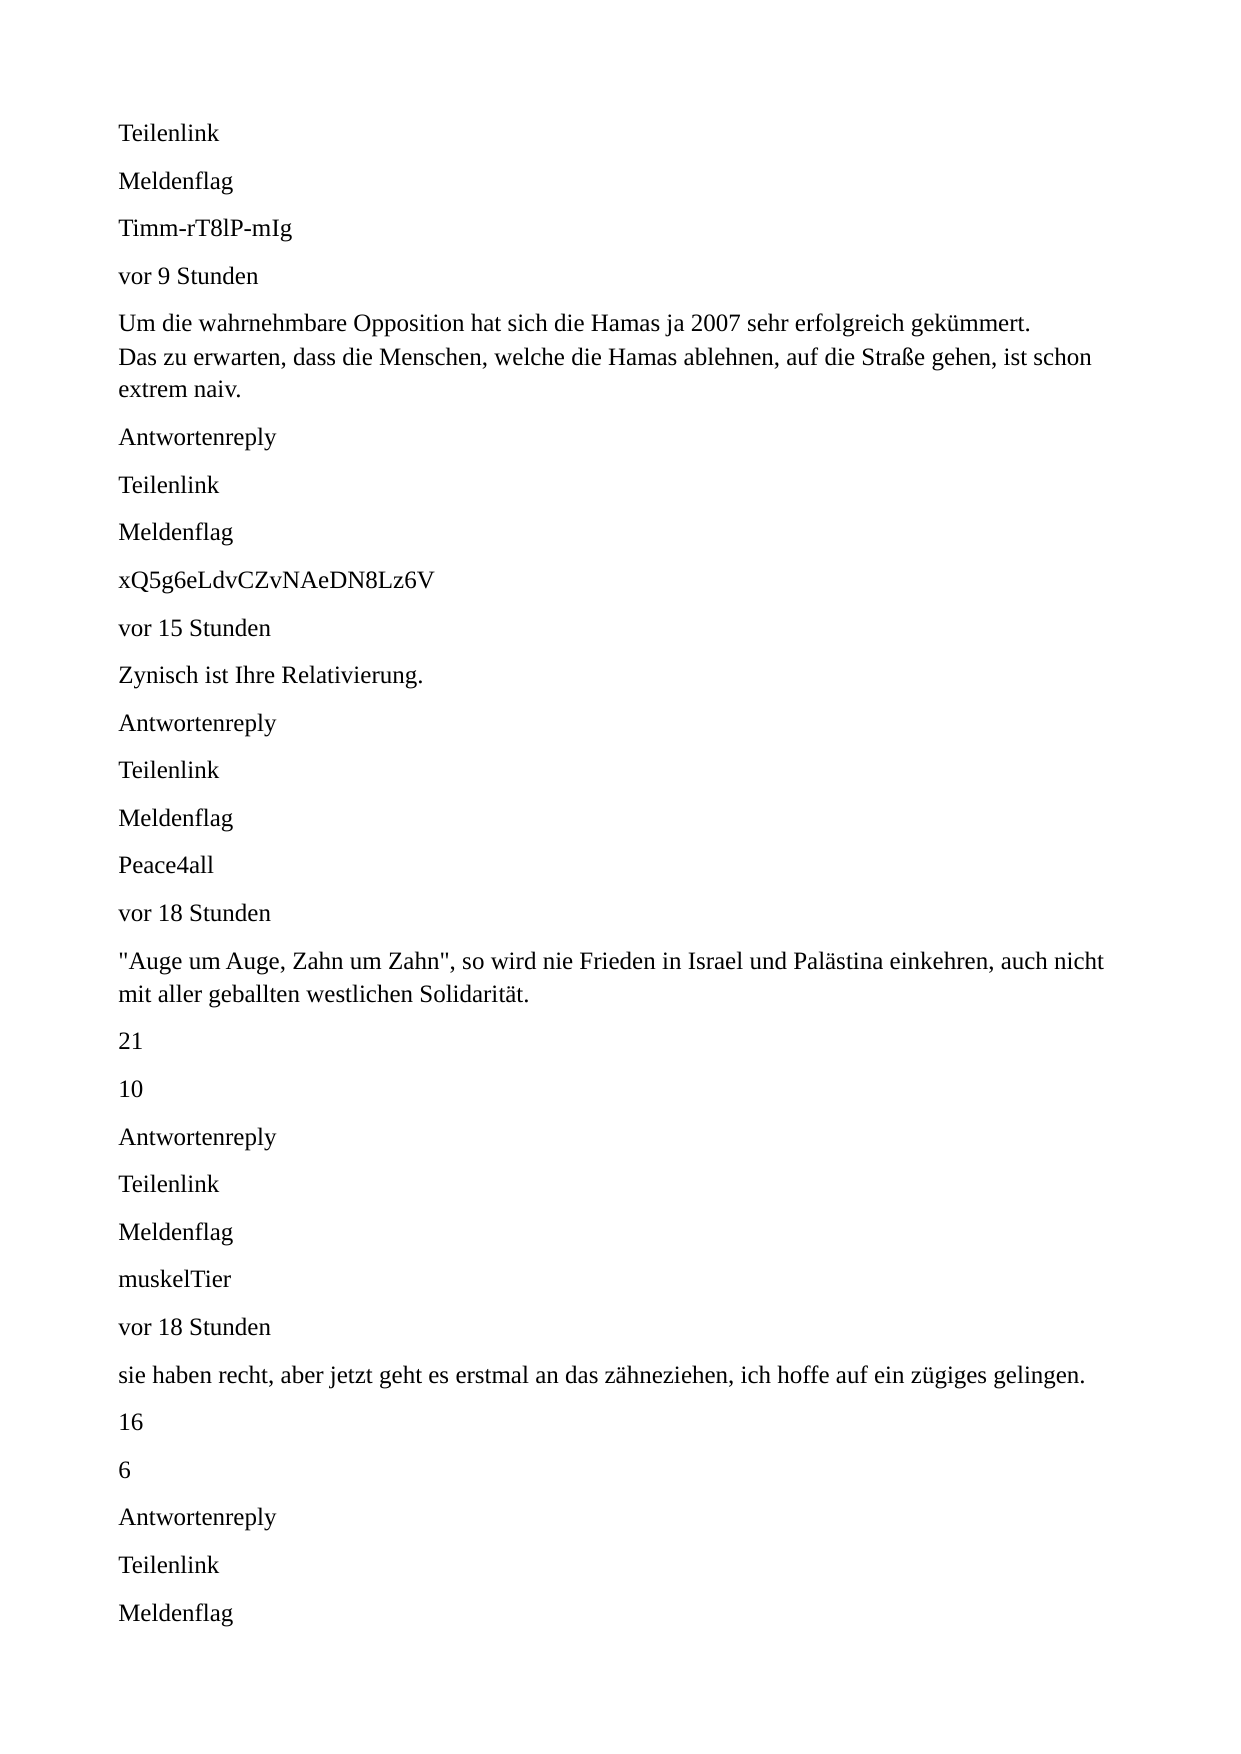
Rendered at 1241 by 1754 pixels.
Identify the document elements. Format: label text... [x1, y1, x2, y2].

text Meldenflag [118, 517, 1122, 546]
text Meldenflag [118, 1217, 1122, 1246]
text Teilenlink [118, 755, 1122, 784]
text 21 [118, 1026, 1122, 1055]
text Teilenlink [118, 470, 1122, 498]
text vor 18 Stunden [118, 898, 1122, 927]
text Timm-rT8lP-mIg [118, 213, 1122, 242]
text 6 [118, 1455, 1122, 1484]
text 16 [118, 1407, 1122, 1436]
text Antwortenreply [118, 422, 1122, 451]
text Teilenlink [118, 1169, 1122, 1198]
text sie haben recht, aber jetzt geht es erstmal an das zähneziehen, ich hoffe auf ein zügiges gelingen. [118, 1360, 1122, 1388]
text Antwortenreply [118, 1122, 1122, 1150]
text Antwortenreply [118, 1502, 1122, 1531]
text Meldenflag [118, 803, 1122, 832]
text Teilenlink [118, 118, 1122, 147]
text Teilenlink [118, 1550, 1122, 1579]
text Meldenflag [118, 166, 1122, 194]
text Um die wahrnehmbare Opposition hat sich die Hamas ja 2007 sehr erfolgreich gekümmert. Das zu erwarten, dass die Menschen, welche die Hamas ablehnen, auf die Straße gehen, ist schon extrem naiv. [118, 308, 1122, 403]
text Peace4all [118, 851, 1122, 879]
text vor 18 Stunden [118, 1312, 1122, 1341]
text vor 9 Stunden [118, 261, 1122, 290]
text Meldenflag [118, 1598, 1122, 1626]
text vor 15 Stunden [118, 613, 1122, 641]
text "Auge um Auge, Zahn um Zahn", so wird nie Frieden in Israel und Palästina einkehren, auch nicht mit aller geballten westlichen Solidarität. [118, 946, 1122, 1008]
text xQ5g6eLdvCZvNAeDN8Lz6V [118, 565, 1122, 594]
text 10 [118, 1074, 1122, 1103]
text muskelTier [118, 1264, 1122, 1293]
text Antwortenreply [118, 708, 1122, 737]
text Zynisch ist Ihre Relativierung. [118, 660, 1122, 689]
